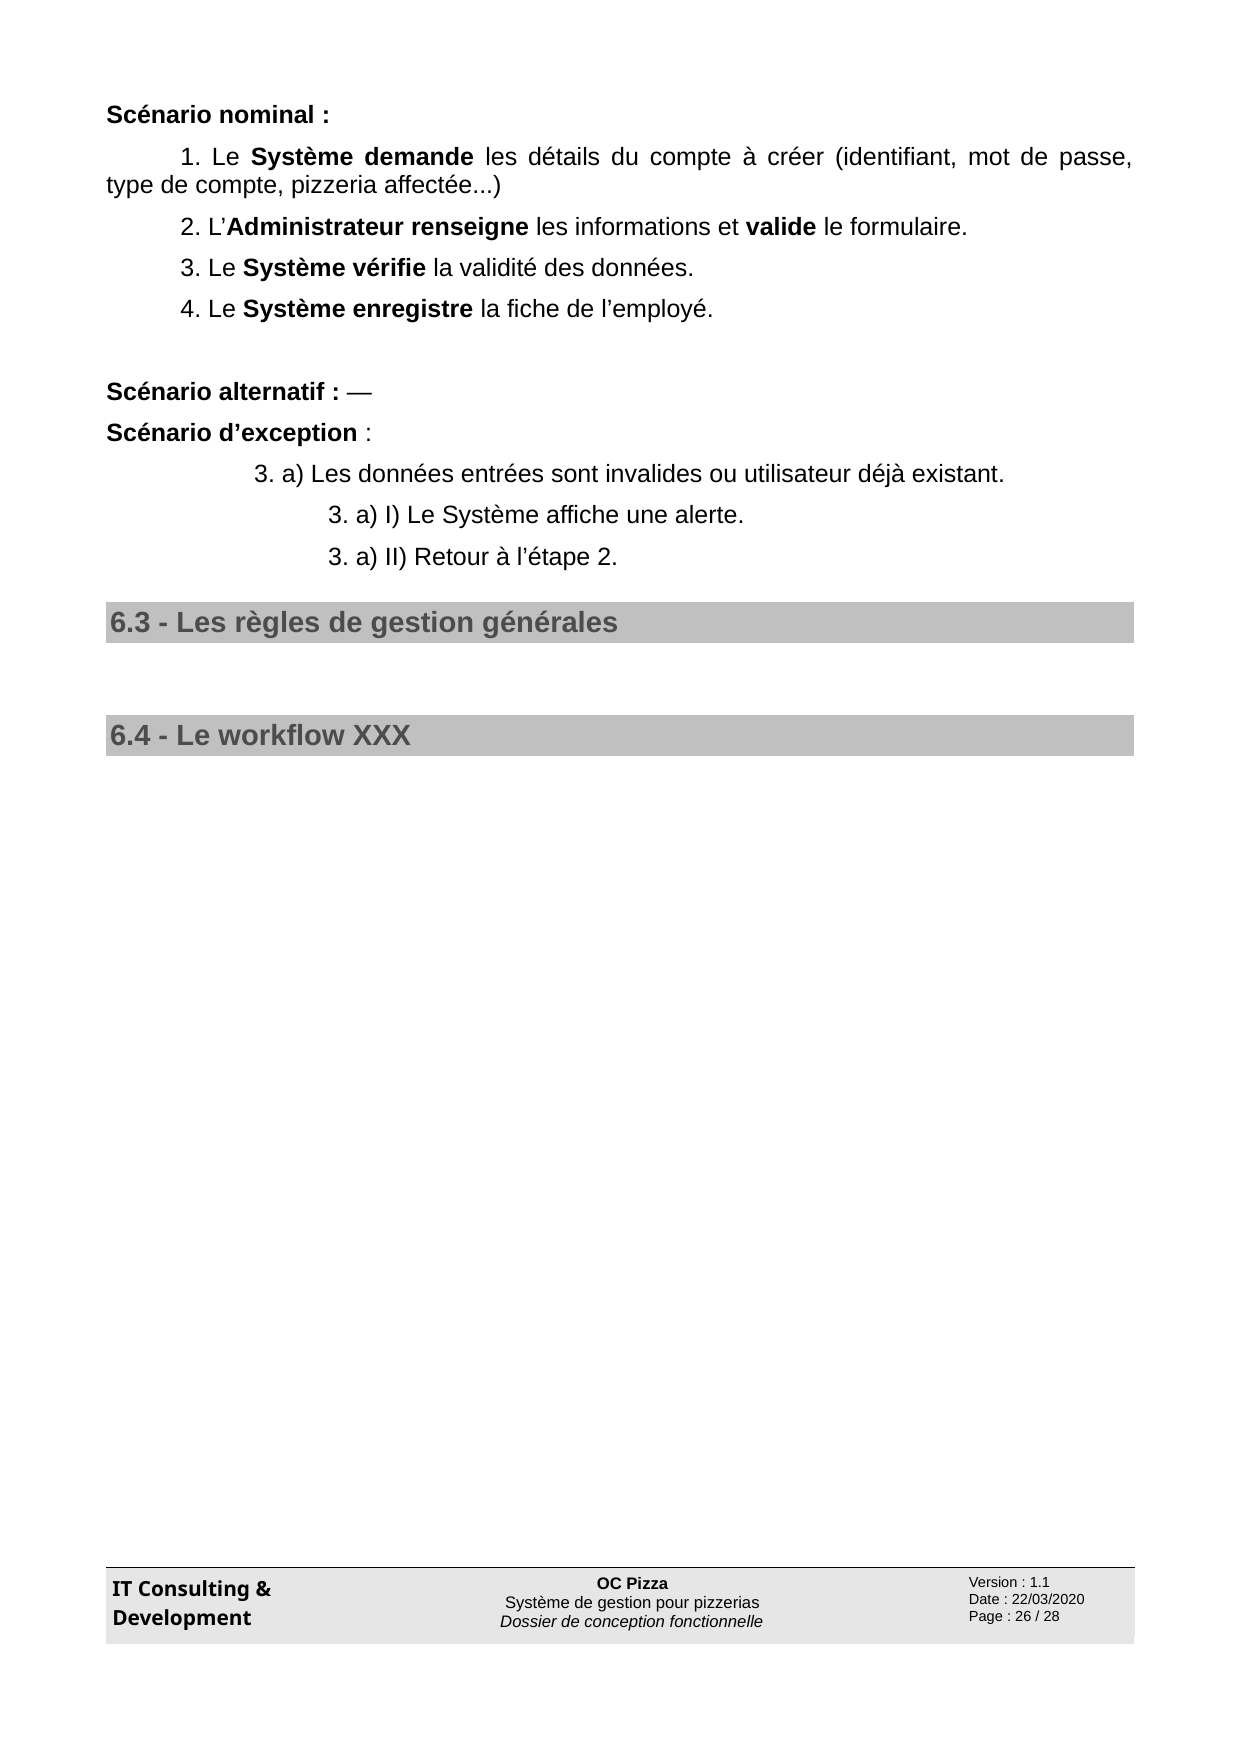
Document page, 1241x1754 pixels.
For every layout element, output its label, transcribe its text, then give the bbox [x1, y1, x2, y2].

text Scénario alternatif : — [106, 377, 1134, 405]
text 1. Le Système demande les détails du compte à créer (identifiant, mot de passe, type de compte, pizzeria affectée...) [106, 142, 1134, 199]
text Scénario nominal : [106, 100, 1134, 129]
subtitle Les règles de gestion générales [107, 603, 1133, 642]
text 3. Le Système vérifie la validité des données. [106, 253, 1134, 282]
subtitle Le workflow XXX [107, 716, 1133, 755]
text Scénario d’exception : [106, 418, 1134, 447]
text 3. a) Les données entrées sont invalides ou utilisateur déjà existant. [106, 459, 1134, 488]
text 2. L’Administrateur renseigne les informations et valide le formulaire. [106, 212, 1134, 240]
text 3. a) I) Le Système affiche une alerte. [106, 500, 1134, 529]
text 3. a) II) Retour à l’étape 2. [106, 542, 1134, 570]
text 4. Le Système enregistre la fiche de l’employé. [106, 294, 1134, 323]
